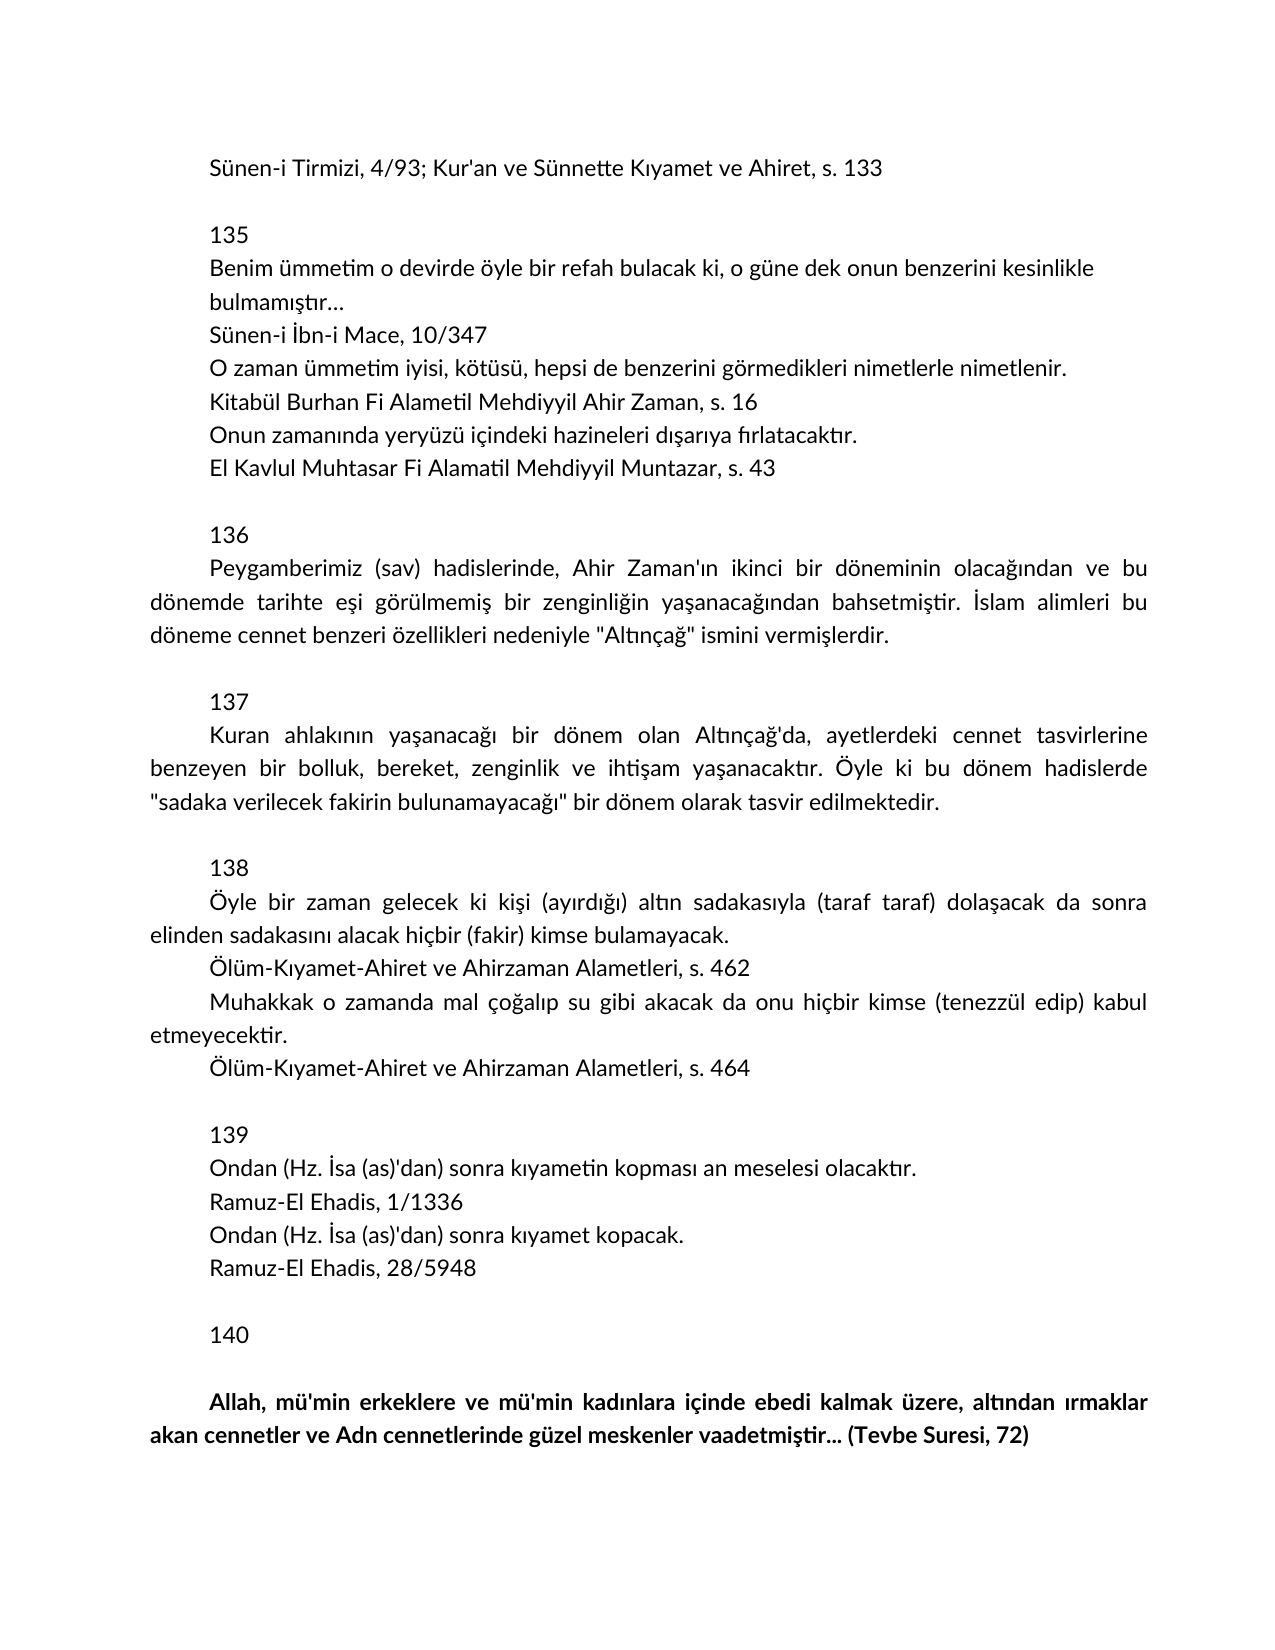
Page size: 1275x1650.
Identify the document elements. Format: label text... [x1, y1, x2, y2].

text Ondan (Hz. İsa (as)'dan) sonra kıyamet kopacak. [150, 1217, 1149, 1250]
text Ramuz-El Ehadis, 28/5948 [150, 1250, 1149, 1283]
text Ramuz-El Ehadis, 1/1336 [150, 1183, 1149, 1217]
text Ölüm-Kıyamet-Ahiret ve Ahirzaman Alametleri, s. 462 [150, 950, 1149, 983]
text Sünen-i İbn-i Mace, 10/347 [150, 317, 1149, 350]
text Allah, mü'min erkeklere ve mü'min kadınlara içinde ebedi kalmak üzere, altından ırmaklar akan cennetler ve Adn cennetlerinde güzel meskenler vaadetmiştir... (Tevbe Suresi, 72) [150, 1383, 1149, 1450]
text Onun zamanında yeryüzü içindeki hazineleri dışarıya fırlatacaktır. [150, 417, 1149, 450]
text Ölüm-Kıyamet-Ahiret ve Ahirzaman Alametleri, s. 464 [150, 1050, 1149, 1083]
text El Kavlul Muhtasar Fi Alamatil Mehdiyyil Muntazar, s. 43 [150, 450, 1149, 483]
text 138 [150, 850, 1149, 883]
text O zaman ümmetim iyisi, kötüsü, hepsi de benzerini görmedikleri nimetlerle nimetlenir. [150, 350, 1149, 383]
text 136 [150, 517, 1149, 550]
text Kuran ahlakının yaşanacağı bir dönem olan Altınçağ'da, ayetlerdeki cennet tasvirlerine benzeyen bir bolluk, bereket, zenginlik ve ihtişam yaşanacaktır. Öyle ki bu dönem hadislerde "sadaka verilecek fakirin bulunamayacağı" bir dönem olarak tasvir edilmektedir. [150, 717, 1149, 817]
text Ondan (Hz. İsa (as)'dan) sonra kıyametin kopması an meselesi olacaktır. [150, 1150, 1149, 1183]
text Sünen-i Tirmizi, 4/93; Kur'an ve Sünnette Kıyamet ve Ahiret, s. 133 [150, 150, 1149, 183]
text Peygamberimiz (sav) hadislerinde, Ahir Zaman'ın ikinci bir döneminin olacağından ve bu dönemde tarihte eşi görülmemiş bir zenginliğin yaşanacağından bahsetmiştir. İslam alimleri bu döneme cennet benzeri özellikleri nedeniyle "Altınçağ" ismini vermişlerdir. [150, 550, 1149, 650]
text 139 [150, 1117, 1149, 1150]
text 137 [150, 683, 1149, 717]
text Kitabül Burhan Fi Alametil Mehdiyyil Ahir Zaman, s. 16 [150, 383, 1149, 417]
text 140 [150, 1317, 1149, 1350]
text 135 [150, 217, 1149, 250]
text Öyle bir zaman gelecek ki kişi (ayırdığı) altın sadakasıyla (taraf taraf) dolaşacak da sonra elinden sadakasını alacak hiçbir (fakir) kimse bulamayacak. [150, 883, 1149, 950]
text Muhakkak o zamanda mal çoğalıp su gibi akacak da onu hiçbir kimse (tenezzül edip) kabul etmeyecektir. [150, 983, 1149, 1050]
text bulmamıştır… [150, 283, 1149, 317]
text Benim ümmetim o devirde öyle bir refah bulacak ki, o güne dek onun benzerini kesinlikle [150, 250, 1149, 283]
